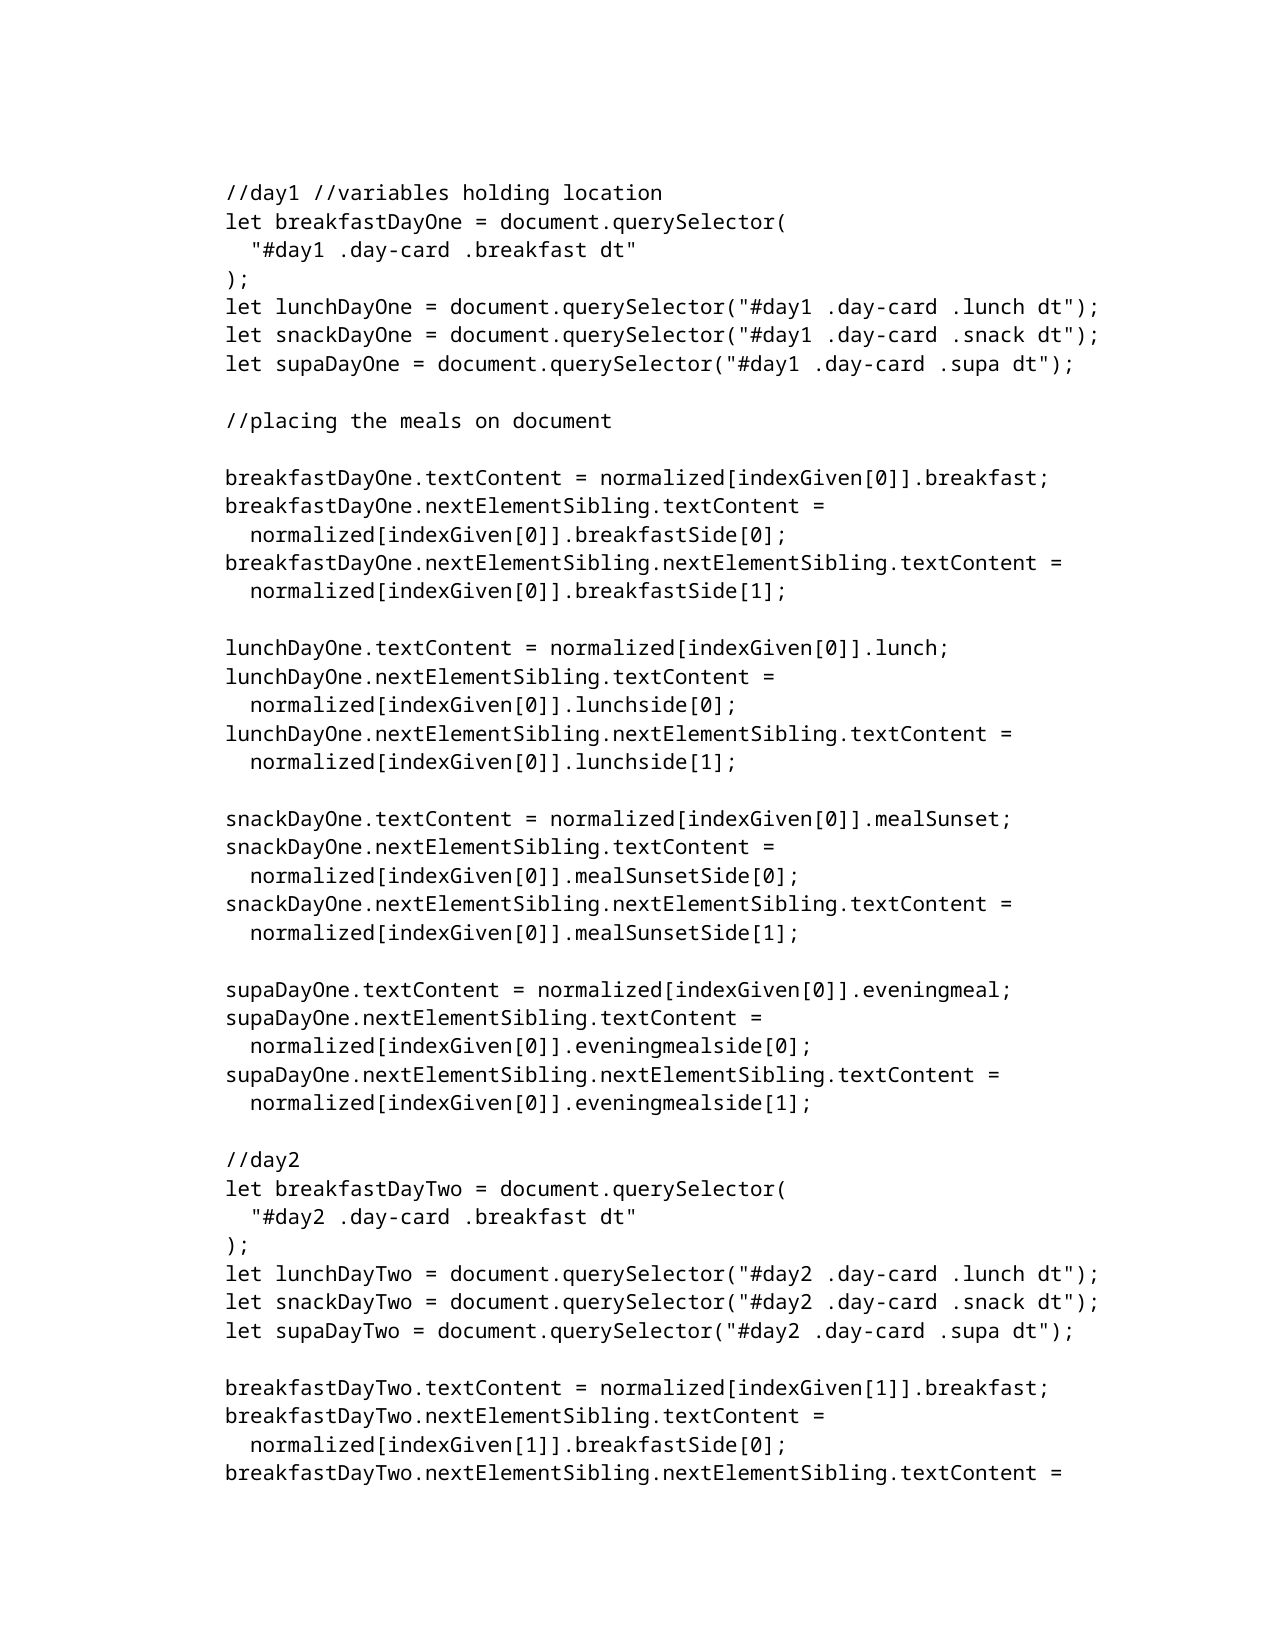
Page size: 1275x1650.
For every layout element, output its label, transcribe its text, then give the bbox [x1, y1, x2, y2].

text let supaDayOne = document.querySelector("#day1 .day-card .supa dt"); [150, 349, 1125, 377]
text normalized[indexGiven[0]].breakfastSide[0]; [150, 520, 1125, 548]
text //day1 //variables holding location [150, 178, 1125, 207]
text breakfastDayTwo.textContent = normalized[indexGiven[1]].breakfast; [150, 1373, 1125, 1401]
text normalized[indexGiven[0]].mealSunsetSide[0]; [150, 861, 1125, 889]
text breakfastDayTwo.nextElementSibling.nextElementSibling.textContent = [150, 1458, 1125, 1487]
text //placing the meals on document [150, 406, 1125, 434]
text breakfastDayTwo.nextElementSibling.textContent = [150, 1401, 1125, 1430]
text let breakfastDayOne = document.querySelector( [150, 207, 1125, 235]
text breakfastDayOne.nextElementSibling.textContent = [150, 491, 1125, 520]
text supaDayOne.nextElementSibling.textContent = [150, 1003, 1125, 1032]
text normalized[indexGiven[1]].breakfastSide[0]; [150, 1430, 1125, 1458]
text ); [150, 1231, 1125, 1259]
text lunchDayOne.textContent = normalized[indexGiven[0]].lunch; [150, 633, 1125, 662]
text //day2 [150, 1145, 1125, 1174]
text let lunchDayTwo = document.querySelector("#day2 .day-card .lunch dt"); [150, 1259, 1125, 1287]
text snackDayOne.textContent = normalized[indexGiven[0]].mealSunset; [150, 804, 1125, 832]
text "#day1 .day-card .breakfast dt" [150, 235, 1125, 264]
text normalized[indexGiven[0]].eveningmealside[0]; [150, 1032, 1125, 1060]
text lunchDayOne.nextElementSibling.textContent = [150, 662, 1125, 690]
text normalized[indexGiven[0]].eveningmealside[1]; [150, 1088, 1125, 1117]
text normalized[indexGiven[0]].lunchside[0]; [150, 690, 1125, 719]
text lunchDayOne.nextElementSibling.nextElementSibling.textContent = [150, 719, 1125, 747]
text let breakfastDayTwo = document.querySelector( [150, 1174, 1125, 1202]
text normalized[indexGiven[0]].breakfastSide[1]; [150, 577, 1125, 605]
text snackDayOne.nextElementSibling.textContent = [150, 832, 1125, 861]
text breakfastDayOne.nextElementSibling.nextElementSibling.textContent = [150, 548, 1125, 577]
text ); [150, 264, 1125, 292]
text normalized[indexGiven[0]].mealSunsetSide[1]; [150, 918, 1125, 946]
text supaDayOne.nextElementSibling.nextElementSibling.textContent = [150, 1060, 1125, 1088]
text breakfastDayOne.textContent = normalized[indexGiven[0]].breakfast; [150, 463, 1125, 491]
text let snackDayTwo = document.querySelector("#day2 .day-card .snack dt"); [150, 1287, 1125, 1316]
text let lunchDayOne = document.querySelector("#day1 .day-card .lunch dt"); [150, 292, 1125, 321]
text normalized[indexGiven[0]].lunchside[1]; [150, 747, 1125, 776]
text supaDayOne.textContent = normalized[indexGiven[0]].eveningmeal; [150, 975, 1125, 1003]
text "#day2 .day-card .breakfast dt" [150, 1202, 1125, 1231]
text let snackDayOne = document.querySelector("#day1 .day-card .snack dt"); [150, 321, 1125, 349]
text snackDayOne.nextElementSibling.nextElementSibling.textContent = [150, 889, 1125, 918]
text let supaDayTwo = document.querySelector("#day2 .day-card .supa dt"); [150, 1316, 1125, 1344]
